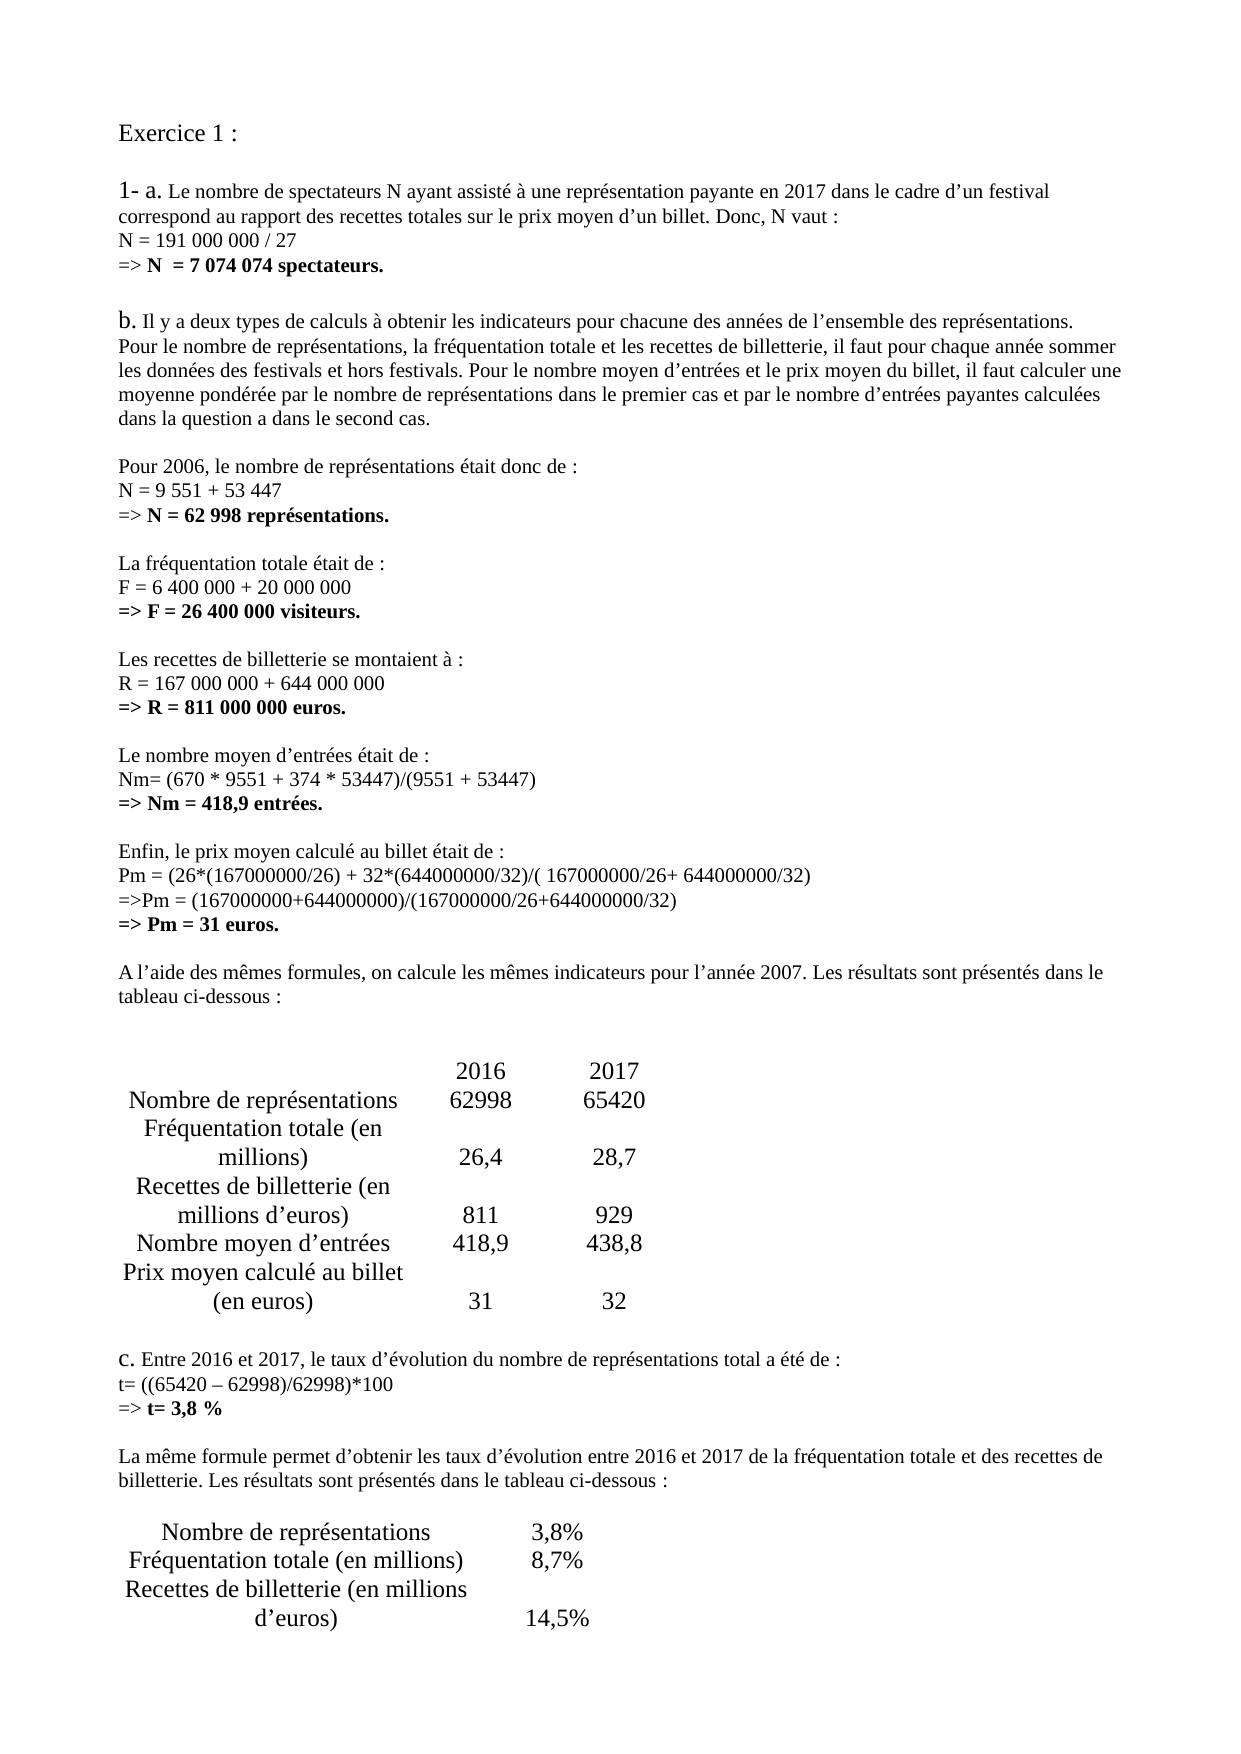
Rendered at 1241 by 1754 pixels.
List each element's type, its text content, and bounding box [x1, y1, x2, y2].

table_cell 28,7 [547, 1114, 681, 1171]
table_cell Prix moyen calculé au billet (en euros) [112, 1257, 414, 1315]
table_cell 8,7% [480, 1545, 634, 1574]
table_cell 26,4 [414, 1114, 547, 1171]
table_cell 32 [547, 1257, 681, 1315]
text Les recettes de billetterie se montaient à : [118, 647, 1122, 671]
table_cell 65420 [547, 1085, 681, 1113]
text c. Entre 2016 et 2017, le taux d’évolution du nombre de représentations total a été de : [118, 1343, 1122, 1372]
text =>Pm = (167000000+644000000)/(167000000/26+644000000/32) [118, 887, 1122, 912]
text Pour 2006, le nombre de représentations était donc de : [118, 454, 1122, 478]
text Pour le nombre de représentations, la fréquentation totale et les recettes de billetterie, il faut pour chaque année sommer les données des festivals et hors festivals. Pour le nombre moyen d’entrées et le prix moyen du billet, il faut calculer une moyenne pondérée par le nombre de représentations dans le premier cas et par le nombre d’entrées payantes calculées dans la question a dans le second cas. [118, 334, 1122, 430]
text N = 9 551 + 53 447 [118, 478, 1122, 502]
text Pm = (26*(167000000/26) + 32*(644000000/32)/( 167000000/26+ 644000000/32) [118, 863, 1122, 887]
text b. Il y a deux types de calculs à obtenir les indicateurs pour chacune des années de l’ensemble des représentations. [118, 305, 1122, 334]
table_cell Recettes de billetterie (en millions d’euros) [112, 1574, 480, 1632]
text N = 191 000 000 / 27 [118, 228, 1122, 252]
table_cell 929 [547, 1171, 681, 1228]
text => N = 7 074 074 spectateurs. [118, 252, 1122, 277]
text => F = 26 400 000 visiteurs. [118, 599, 1122, 623]
table_header 2016 [414, 1056, 547, 1085]
table_cell 418,9 [414, 1229, 547, 1257]
table_cell Fréquentation totale (en millions) [112, 1114, 414, 1171]
table_header 3,8% [480, 1517, 634, 1545]
text t= ((65420 – 62998)/62998)*100 [118, 1372, 1122, 1396]
text => R = 811 000 000 euros. [118, 695, 1122, 719]
table_cell Nombre moyen d’entrées [112, 1229, 414, 1257]
text => Nm = 418,9 entrées. [118, 791, 1122, 815]
table_cell Recettes de billetterie (en millions d’euros) [112, 1171, 414, 1228]
text => t= 3,8 % [118, 1396, 1122, 1420]
table_cell Fréquentation totale (en millions) [112, 1545, 480, 1574]
table_cell 31 [414, 1257, 547, 1315]
text Le nombre moyen d’entrées était de : [118, 743, 1122, 767]
table_header Nombre de représentations [112, 1517, 480, 1545]
text La même formule permet d’obtenir les taux d’évolution entre 2016 et 2017 de la fréquentation totale et des recettes de billetterie. Les résultats sont présentés dans le tableau ci-dessous : [118, 1444, 1122, 1492]
table_header [112, 1056, 414, 1085]
text A l’aide des mêmes formules, on calcule les mêmes indicateurs pour l’année 2007. Les résultats sont présentés dans le tableau ci-dessous : [118, 960, 1122, 1008]
text F = 6 400 000 + 20 000 000 [118, 575, 1122, 599]
text => Pm = 31 euros. [118, 912, 1122, 936]
text 1- a. Le nombre de spectateurs N ayant assisté à une représentation payante en 2017 dans le cadre d’un festival correspond au rapport des recettes totales sur le prix moyen d’un billet. Donc, N vaut : [118, 176, 1122, 228]
text Enfin, le prix moyen calculé au billet était de : [118, 839, 1122, 863]
table_cell 14,5% [480, 1574, 634, 1632]
table_cell Nombre de représentations [112, 1085, 414, 1113]
text Nm= (670 * 9551 + 374 * 53447)/(9551 + 53447) [118, 767, 1122, 791]
text R = 167 000 000 + 644 000 000 [118, 671, 1122, 695]
text => N = 62 998 représentations. [118, 502, 1122, 527]
table_cell 62998 [414, 1085, 547, 1113]
text La fréquentation totale était de : [118, 551, 1122, 575]
table_header 2017 [547, 1056, 681, 1085]
table_cell 811 [414, 1171, 547, 1228]
table_cell 438,8 [547, 1229, 681, 1257]
text Exercice 1 : [118, 118, 1122, 147]
